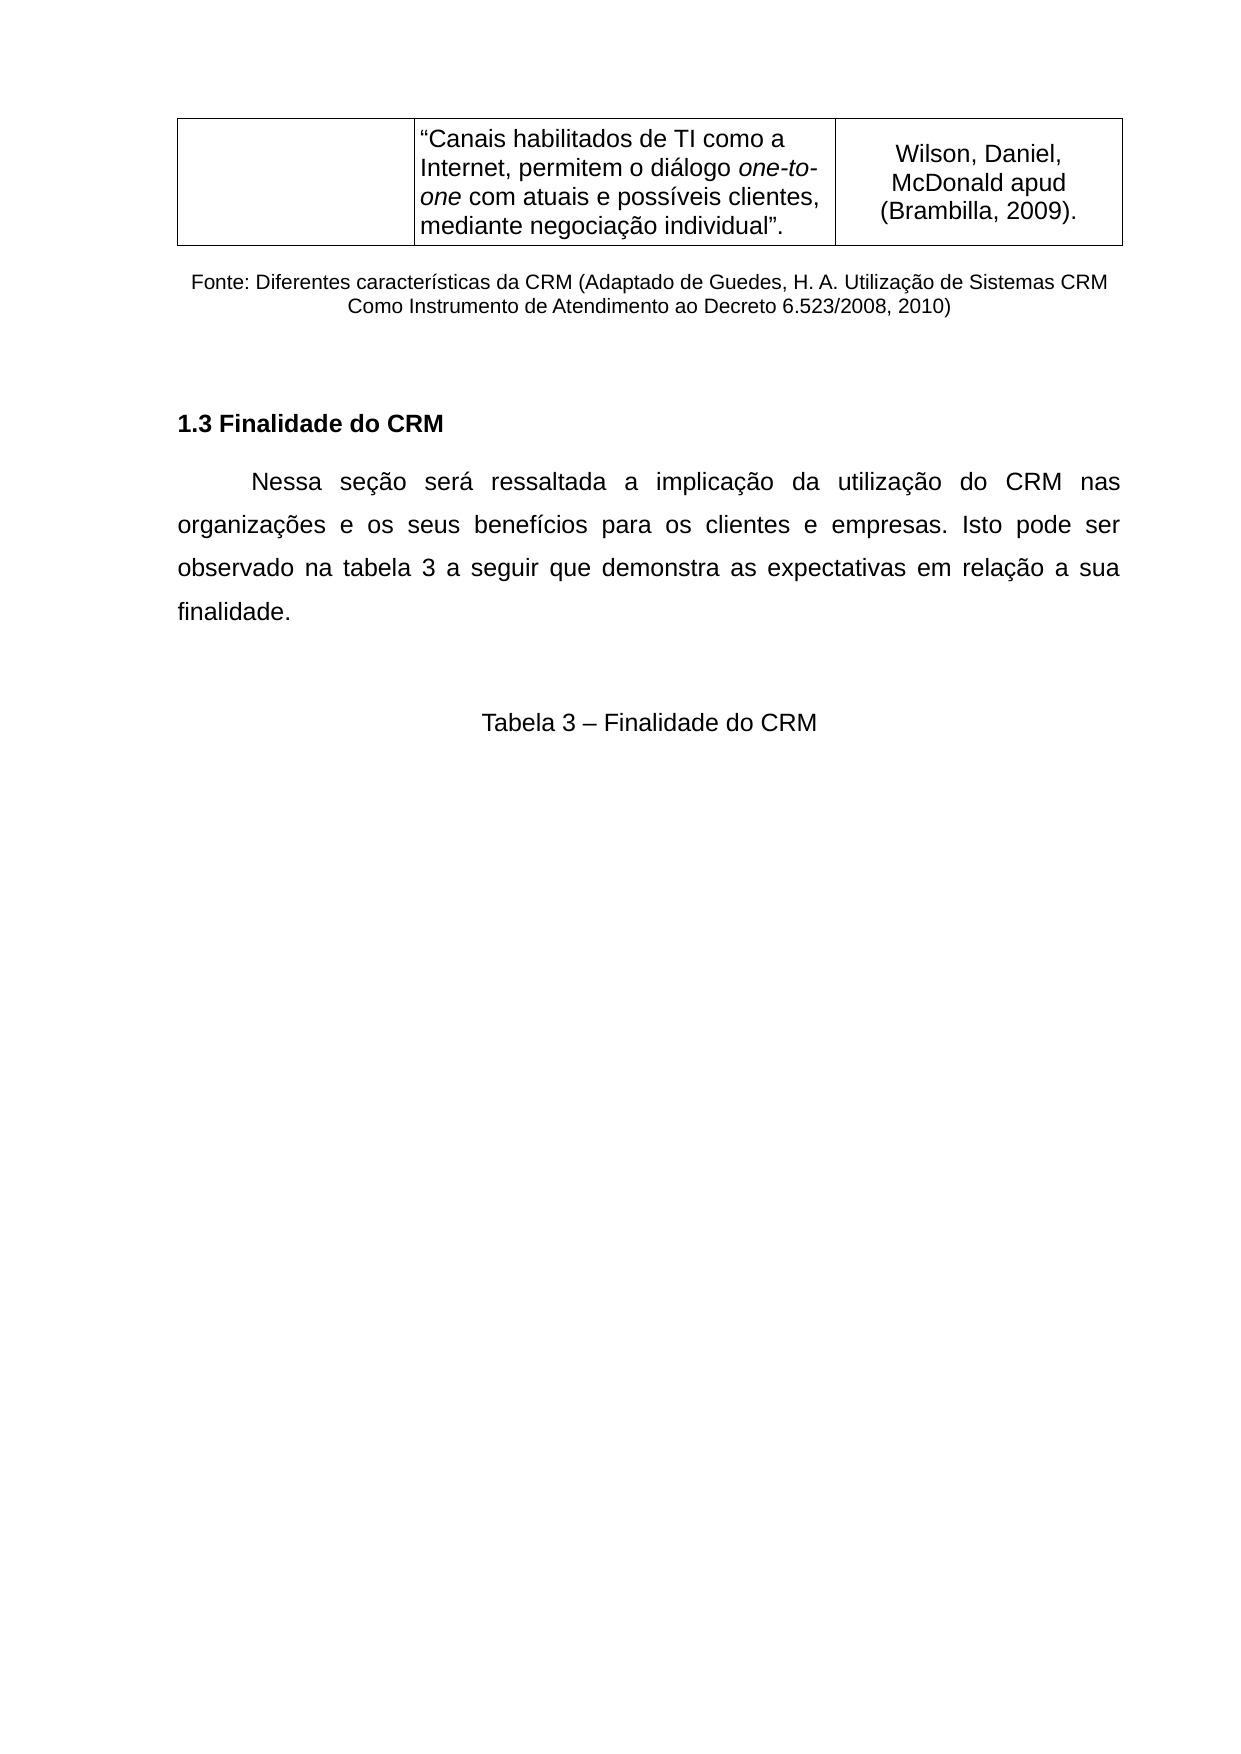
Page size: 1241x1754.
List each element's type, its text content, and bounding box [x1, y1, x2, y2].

table_cell [178, 119, 414, 245]
subtitle 1.3 Finalidade do CRM [177, 375, 1122, 438]
table_cell Wilson, Daniel, McDonald apud (Brambilla, 2009). [836, 119, 1122, 245]
text Tabela 3 – Finalidade do CRM [177, 708, 1122, 736]
text Fonte: Diferentes características da CRM (Adaptado de Guedes, H. A. Utilização de Sistemas CRM Como Instrumento de Atendimento ao Decreto 6.523/2008, 2010) [177, 269, 1122, 317]
text Nessa seção será ressaltada a implicação da utilização do CRM nas organizações e os seus benefícios para os clientes e empresas. Isto pode ser observado na tabela 3 a seguir que demonstra as expectativas em relação a sua finalidade. [177, 467, 1122, 625]
table_cell “Canais habilitados de TI como a Internet, permitem o diálogo one-to-one com atuais e possíveis clientes, mediante negociação individual”. [415, 119, 835, 245]
